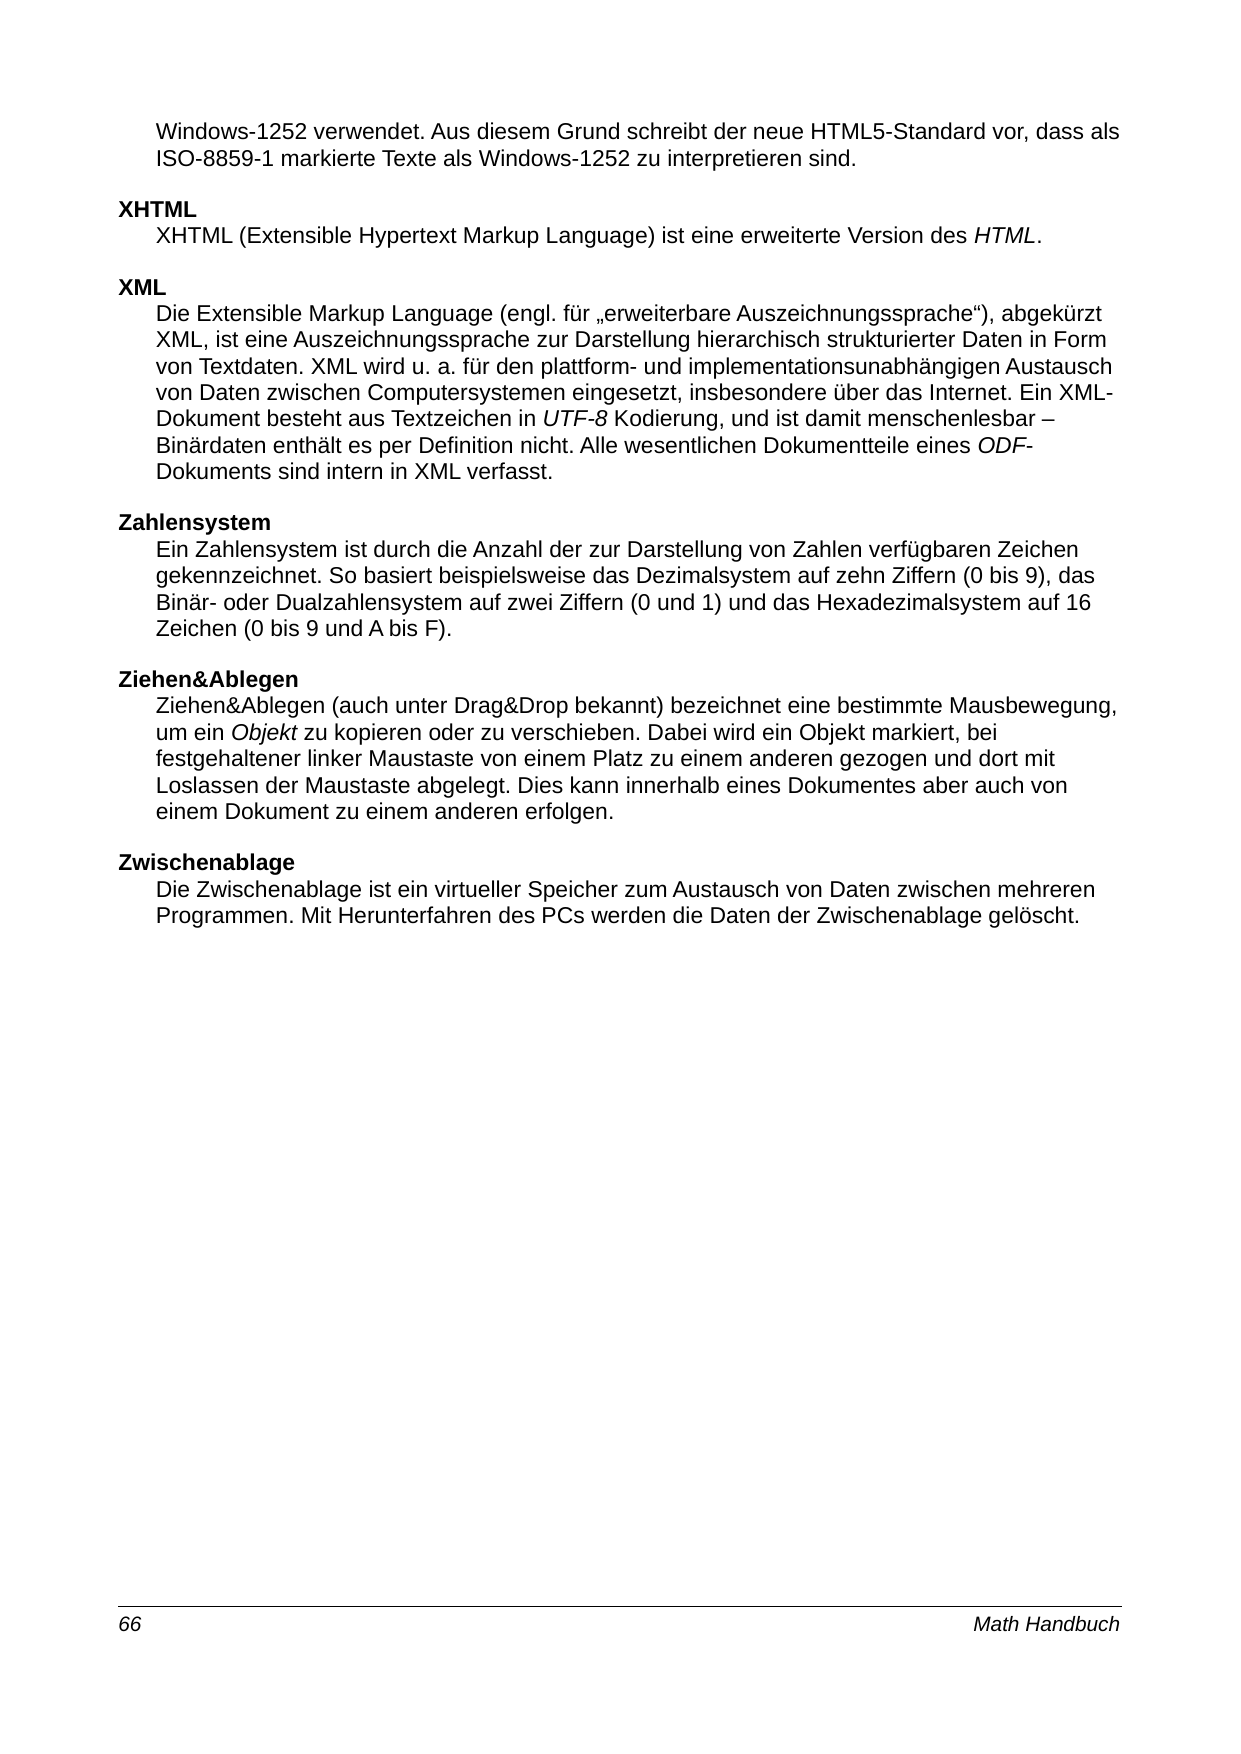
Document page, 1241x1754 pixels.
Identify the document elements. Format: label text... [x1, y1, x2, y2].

list XHTML [118, 196, 1122, 222]
text Windows-1252 verwendet. Aus diesem Grund schreibt der neue HTML5-Standard vor, dass als ISO-8859-1 markierte Texte als Windows-1252 zu interpretieren sind. [156, 118, 1122, 171]
list Zwischenablage [118, 849, 1122, 876]
text Die Extensible Markup Language (engl. für „erweiterbare Auszeichnungssprache“), abgekürzt XML, ist eine Auszeichnungssprache zur Darstellung hierarchisch strukturierter Daten in Form von Textdaten. XML wird u. a. für den plattform- und implementationsunabhängigen Austausch von Daten zwischen Computersystemen eingesetzt, insbesondere über das Internet. Ein XML-Dokument besteht aus Textzeichen in UTF-8 Kodierung, und ist damit menschenlesbar – Binärdaten enthält es per Definition nicht. Alle wesentlichen Dokumentteile eines ODF-Dokuments sind intern in XML verfasst. [156, 300, 1122, 484]
text XHTML (Extensible Hypertext Markup Language) ist eine erweiterte Version des HTML. [156, 222, 1122, 248]
text Ziehen&Ablegen (auch unter Drag&Drop bekannt) bezeichnet eine bestimmte Mausbewegung, um ein Objekt zu kopieren oder zu verschieben. Dabei wird ein Objekt markiert, bei festgehaltener linker Maustaste von einem Platz zu einem anderen gezogen und dort mit Loslassen der Maustaste abgelegt. Dies kann innerhalb eines Dokumentes aber auch von einem Dokument zu einem anderen erfolgen. [156, 692, 1122, 824]
list XML [118, 273, 1122, 300]
list Zahlensystem [118, 509, 1122, 536]
text Ein Zahlensystem ist durch die Anzahl der zur Darstellung von Zahlen verfügbaren Zeichen gekennzeichnet. So basiert beispielsweise das Dezimalsystem auf zehn Ziffern (0 bis 9), das Binär- oder Dualzahlensystem auf zwei Ziffern (0 und 1) und das Hexadezimalsystem auf 16 Zeichen (0 bis 9 und A bis F). [156, 536, 1122, 641]
text Die Zwischenablage ist ein virtueller Speicher zum Austausch von Daten zwischen mehreren Programmen. Mit Herunterfahren des PCs werden die Daten der Zwischenablage gelöscht. [156, 876, 1122, 928]
list Ziehen&Ablegen [118, 666, 1122, 692]
